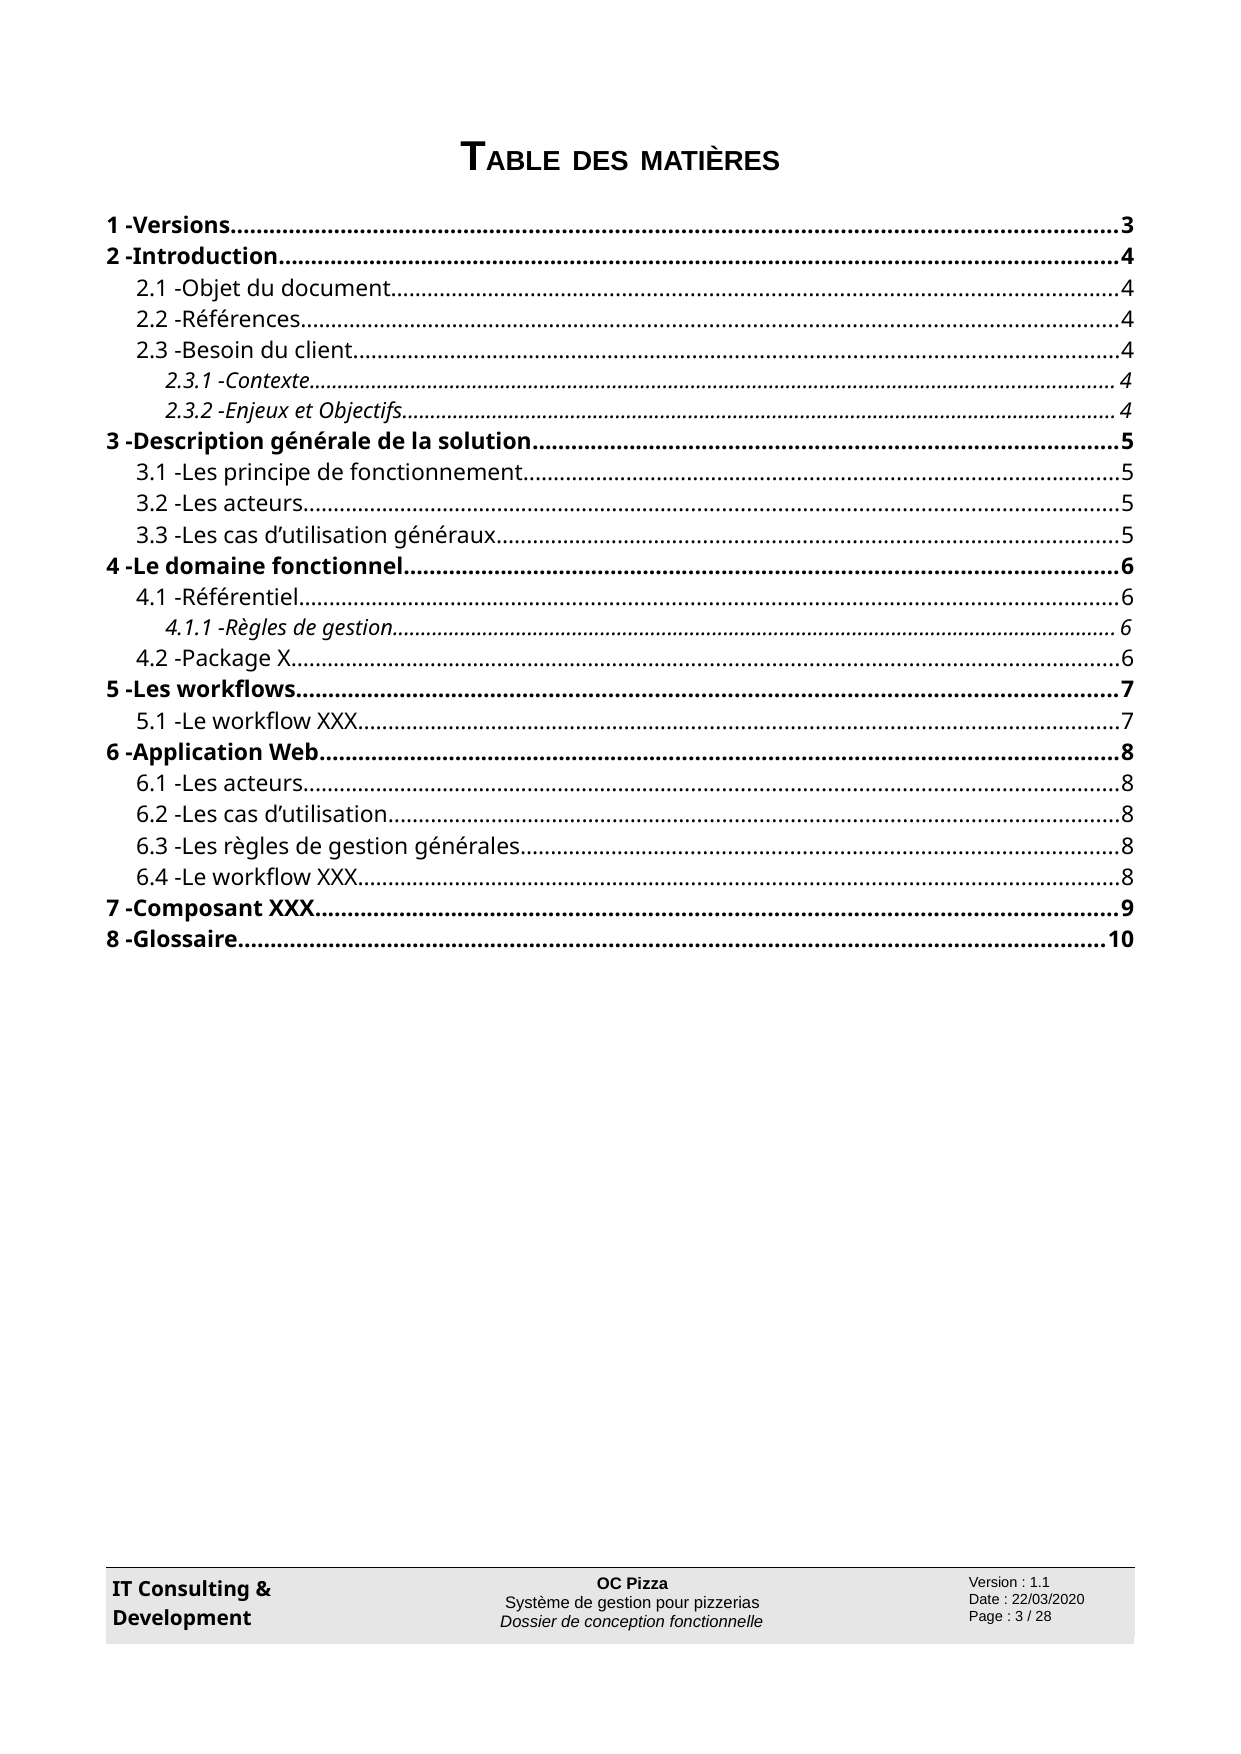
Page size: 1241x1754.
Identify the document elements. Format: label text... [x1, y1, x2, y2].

text 6.3 -Les règles de gestion générales 8 [136, 830, 1134, 861]
text 4.1.1 -Règles de gestion 6 [165, 612, 1134, 642]
text 3 -Description générale de la solution 5 [106, 425, 1134, 456]
text 6 -Application Web 8 [106, 736, 1134, 767]
text 1 -Versions 3 [106, 209, 1134, 240]
subtitle Table des matières [106, 132, 1134, 179]
text 4.1 -Référentiel 6 [136, 581, 1134, 612]
text 5.1 -Le workflow XXX 7 [136, 705, 1134, 736]
text 2 -Introduction 4 [106, 240, 1134, 272]
text 6.4 -Le workflow XXX 8 [136, 861, 1134, 892]
text 3.1 -Les principe de fonctionnement 5 [136, 456, 1134, 487]
text 2.3 -Besoin du client 4 [136, 334, 1134, 365]
text 3.3 -Les cas d’utilisation généraux 5 [136, 519, 1134, 550]
text 7 -Composant XXX 9 [106, 892, 1134, 923]
text 3.2 -Les acteurs 5 [136, 487, 1134, 519]
text 4 -Le domaine fonctionnel 6 [106, 550, 1134, 581]
text 8 -Glossaire 10 [106, 923, 1134, 955]
text 5 -Les workflows 7 [106, 673, 1134, 705]
text 6.1 -Les acteurs 8 [136, 767, 1134, 798]
text 2.3.1 -Contexte 4 [165, 365, 1134, 395]
text 2.1 -Objet du document 4 [136, 272, 1134, 303]
text 2.2 -Références 4 [136, 303, 1134, 334]
text 2.3.2 -Enjeux et Objectifs 4 [165, 395, 1134, 425]
text 4.2 -Package X 6 [136, 642, 1134, 673]
text 6.2 -Les cas d’utilisation 8 [136, 798, 1134, 830]
